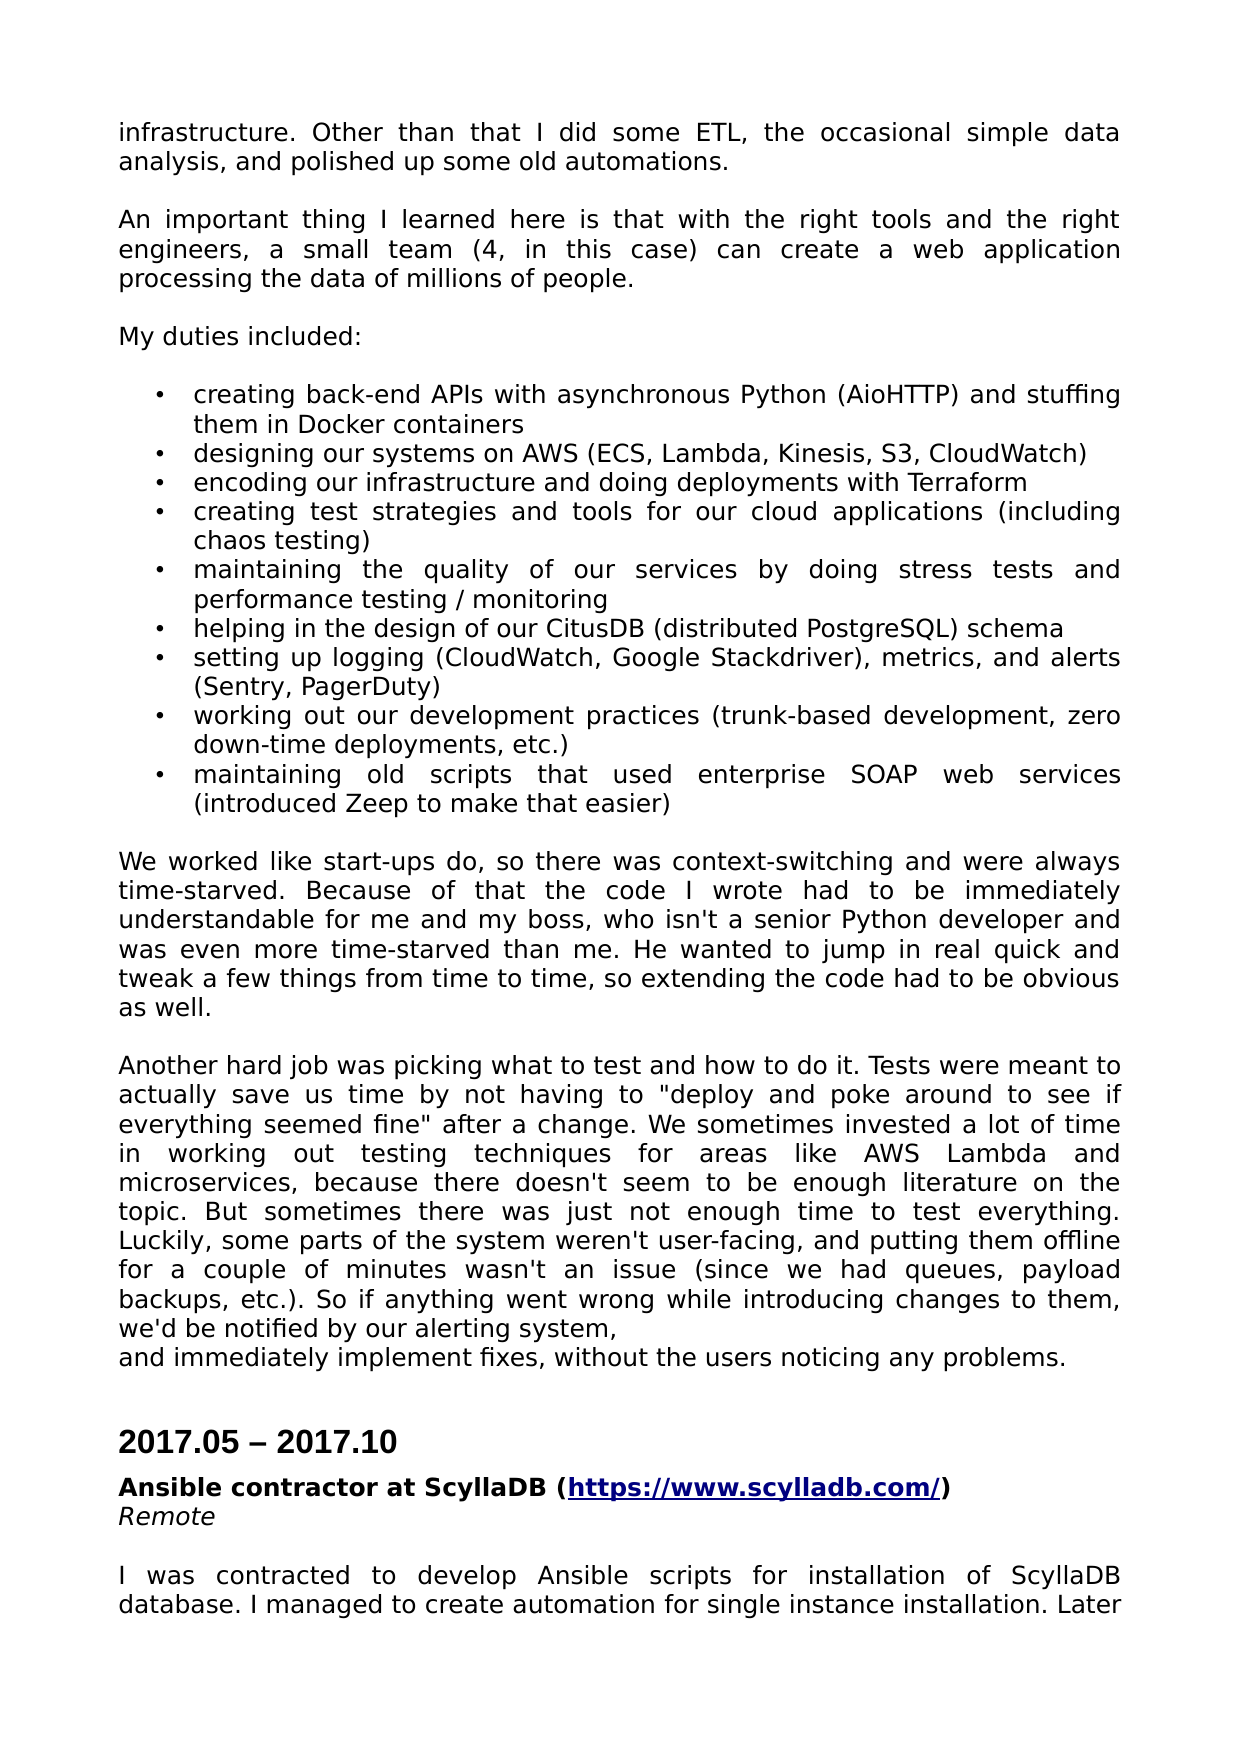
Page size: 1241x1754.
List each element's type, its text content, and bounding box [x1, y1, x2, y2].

text An important thing I learned here is that with the right tools and the right engineers, a small team (4, in this case) can create a web application processing the data of millions of people. [118, 206, 1122, 293]
text infrastructure. Other than that I did some ETL, the occasional simple data analysis, and polished up some old automations. [118, 118, 1122, 176]
text Another hard job was picking what to test and how to do it. Tests were meant to actually save us time by not having to "deploy and poke around to see if everything seemed fine" after a change. We sometimes invested a lot of time in working out testing techniques for areas like AWS Lambda and microservices, because there doesn't seem to be enough literature on the topic. But sometimes there was just not enough time to test everything. Luckily, some parts of the system weren't user-facing, and putting them offline for a couple of minutes wasn't an issue (since we had queues, payload backups, etc.). So if anything went wrong while introducing changes to them, we'd be notified by our alerting system, [118, 1051, 1122, 1343]
text and immediately implement fixes, without the users noticing any problems. [118, 1343, 1122, 1372]
subtitle 2017.05 – 2017.10 [118, 1422, 1122, 1461]
text Remote [118, 1503, 1122, 1532]
list creating test strategies and tools for our cloud applications (including chaos testing) [156, 497, 1122, 556]
list creating back-end APIs with asynchronous Python (AioHTTP) and stuffing them in Docker containers [156, 381, 1122, 439]
list working out our development practices (trunk-based development, zero down-time deployments, etc.) [156, 701, 1122, 760]
list maintaining old scripts that used enterprise SOAP web services (introduced Zeep to make that easier) [156, 760, 1122, 818]
list designing our systems on AWS (ECS, Lambda, Kinesis, S3, CloudWatch) [156, 439, 1122, 468]
text I was contracted to develop Ansible scripts for installation of ScyllaDB database. I managed to create automation for single instance installation. Later [118, 1561, 1122, 1619]
list helping in the design of our CitusDB (distributed PostgreSQL) schema [156, 614, 1122, 643]
list maintaining the quality of our services by doing stress tests and performance testing / monitoring [156, 556, 1122, 614]
text My duties included: [118, 322, 1122, 351]
list setting up logging (CloudWatch, Google Stackdriver), metrics, and alerts (Sentry, PagerDuty) [156, 643, 1122, 701]
text We worked like start-ups do, so there was context-switching and were always time-starved. Because of that the code I wrote had to be immediately understandable for me and my boss, who isn't a senior Python developer and was even more time-starved than me. He wanted to jump in real quick and tweak a few things from time to time, so extending the code had to be obvious as well. [118, 847, 1122, 1022]
list encoding our infrastructure and doing deployments with Terraform [156, 468, 1122, 497]
text Ansible contractor at ScyllaDB (https://www.scylladb.com/) [118, 1473, 1122, 1503]
